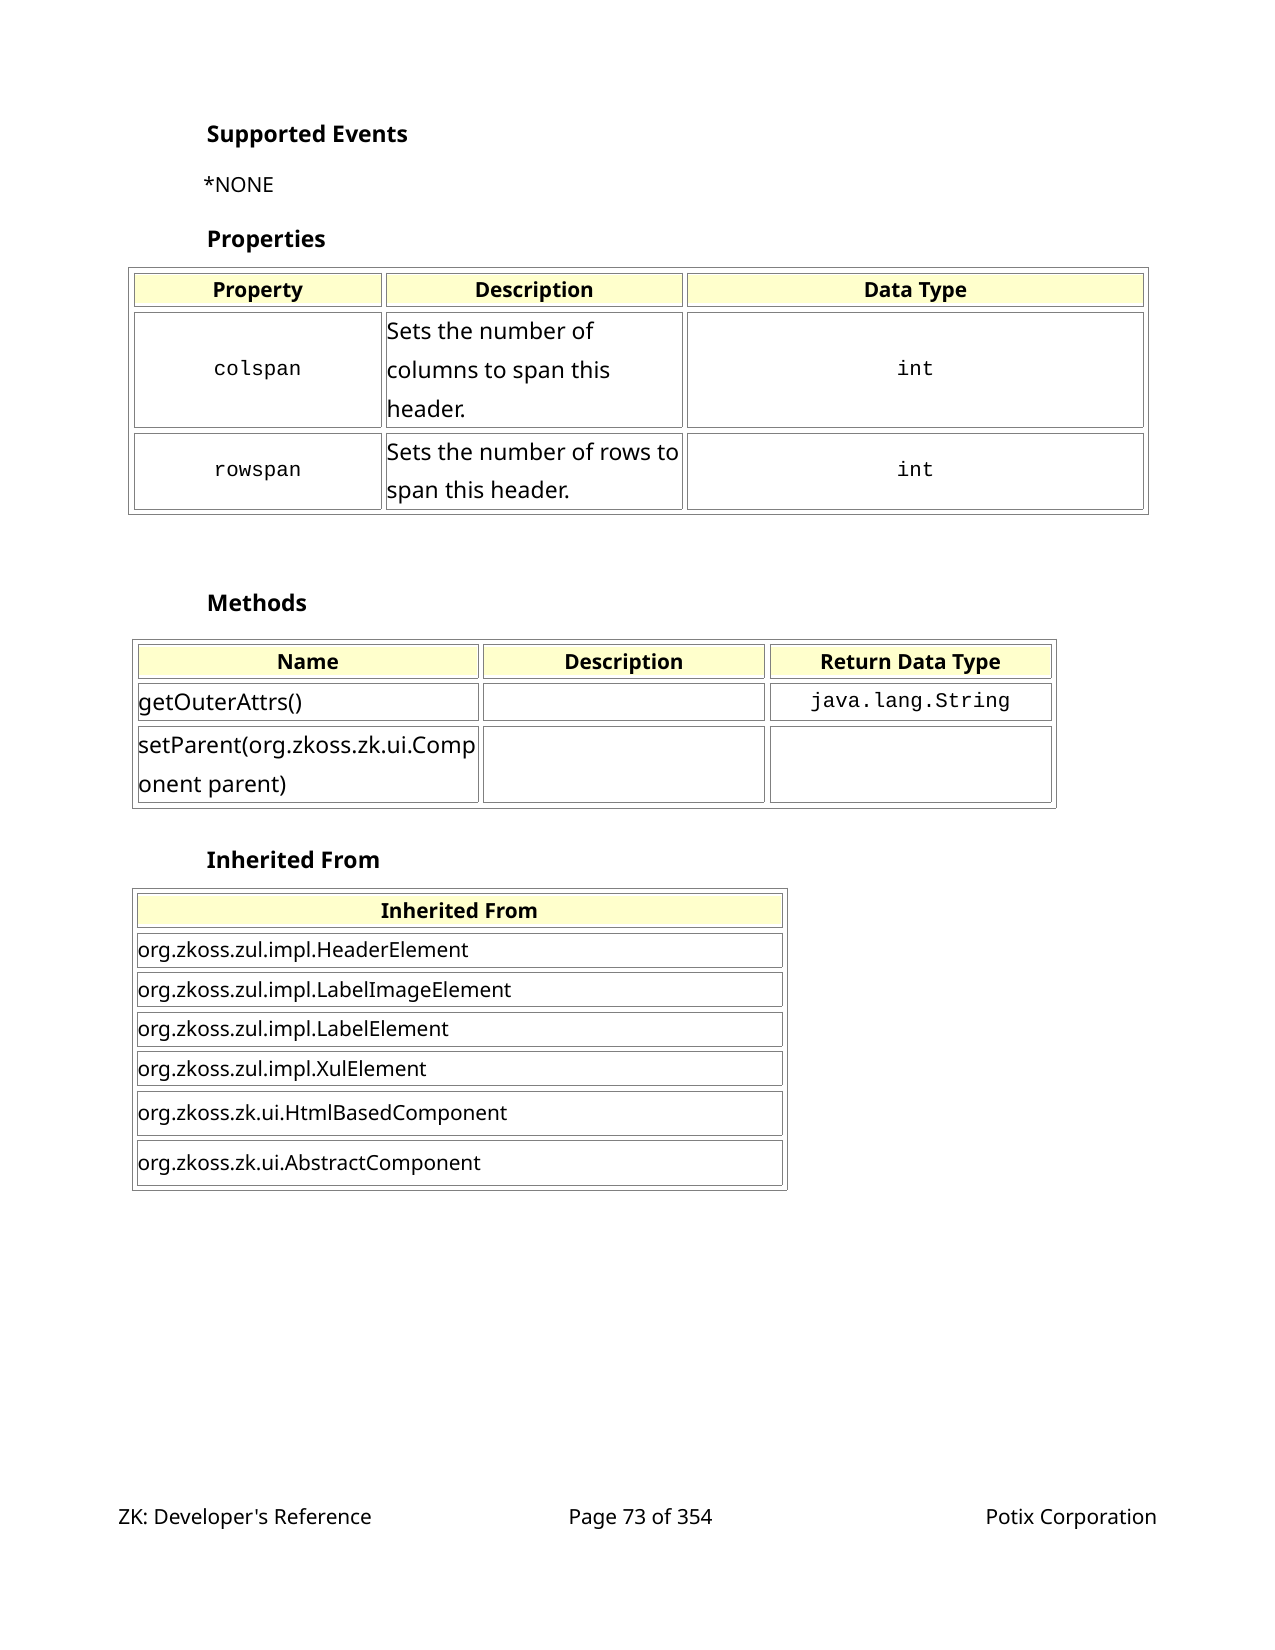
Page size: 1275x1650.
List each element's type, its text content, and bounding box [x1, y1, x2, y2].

subtitle Properties [207, 223, 1157, 254]
table_cell int [685, 427, 1146, 509]
text Methods [207, 587, 1157, 618]
table_cell org.zkoss.zul.impl.LabelElement [134, 1006, 784, 1046]
table_cell org.zkoss.zk.ui.AbstractComponent [134, 1135, 784, 1185]
table_cell Sets the number of columns to span this header. [384, 306, 685, 427]
table_cell [480, 678, 767, 720]
table_header Data Type [685, 268, 1146, 306]
table_cell int [685, 306, 1146, 427]
subtitle Inherited From [207, 844, 1157, 875]
table_header Description [480, 640, 767, 678]
table_cell [771, 727, 1051, 802]
table_cell setParent(org.zkoss.zk.ui.Component parent) [135, 720, 480, 802]
table_cell getOuterAttrs() [135, 678, 480, 720]
table_header Inherited From [134, 889, 784, 927]
table_header Name [135, 640, 480, 678]
table_cell colspan [131, 306, 383, 427]
table_cell org.zkoss.zul.impl.LabelImageElement [134, 967, 784, 1006]
table_cell rowspan [131, 427, 383, 509]
table_header Return Data Type [767, 640, 1053, 678]
table_cell org.zkoss.zk.ui.HtmlBasedComponent [134, 1085, 784, 1135]
table_header Property [131, 268, 383, 306]
subtitle Supported Events [207, 118, 1157, 149]
table_header Description [384, 268, 685, 306]
table_cell org.zkoss.zul.impl.XulElement [134, 1046, 784, 1085]
table_cell [484, 684, 764, 720]
text *NONE [118, 170, 1157, 198]
table_cell Sets the number of rows to span this header. [384, 427, 685, 509]
table_cell java.lang.String [767, 678, 1053, 720]
table_cell [480, 720, 767, 802]
table_cell org.zkoss.zul.impl.HeaderElement [134, 927, 784, 967]
table_cell [484, 727, 764, 802]
table_cell [767, 720, 1053, 802]
